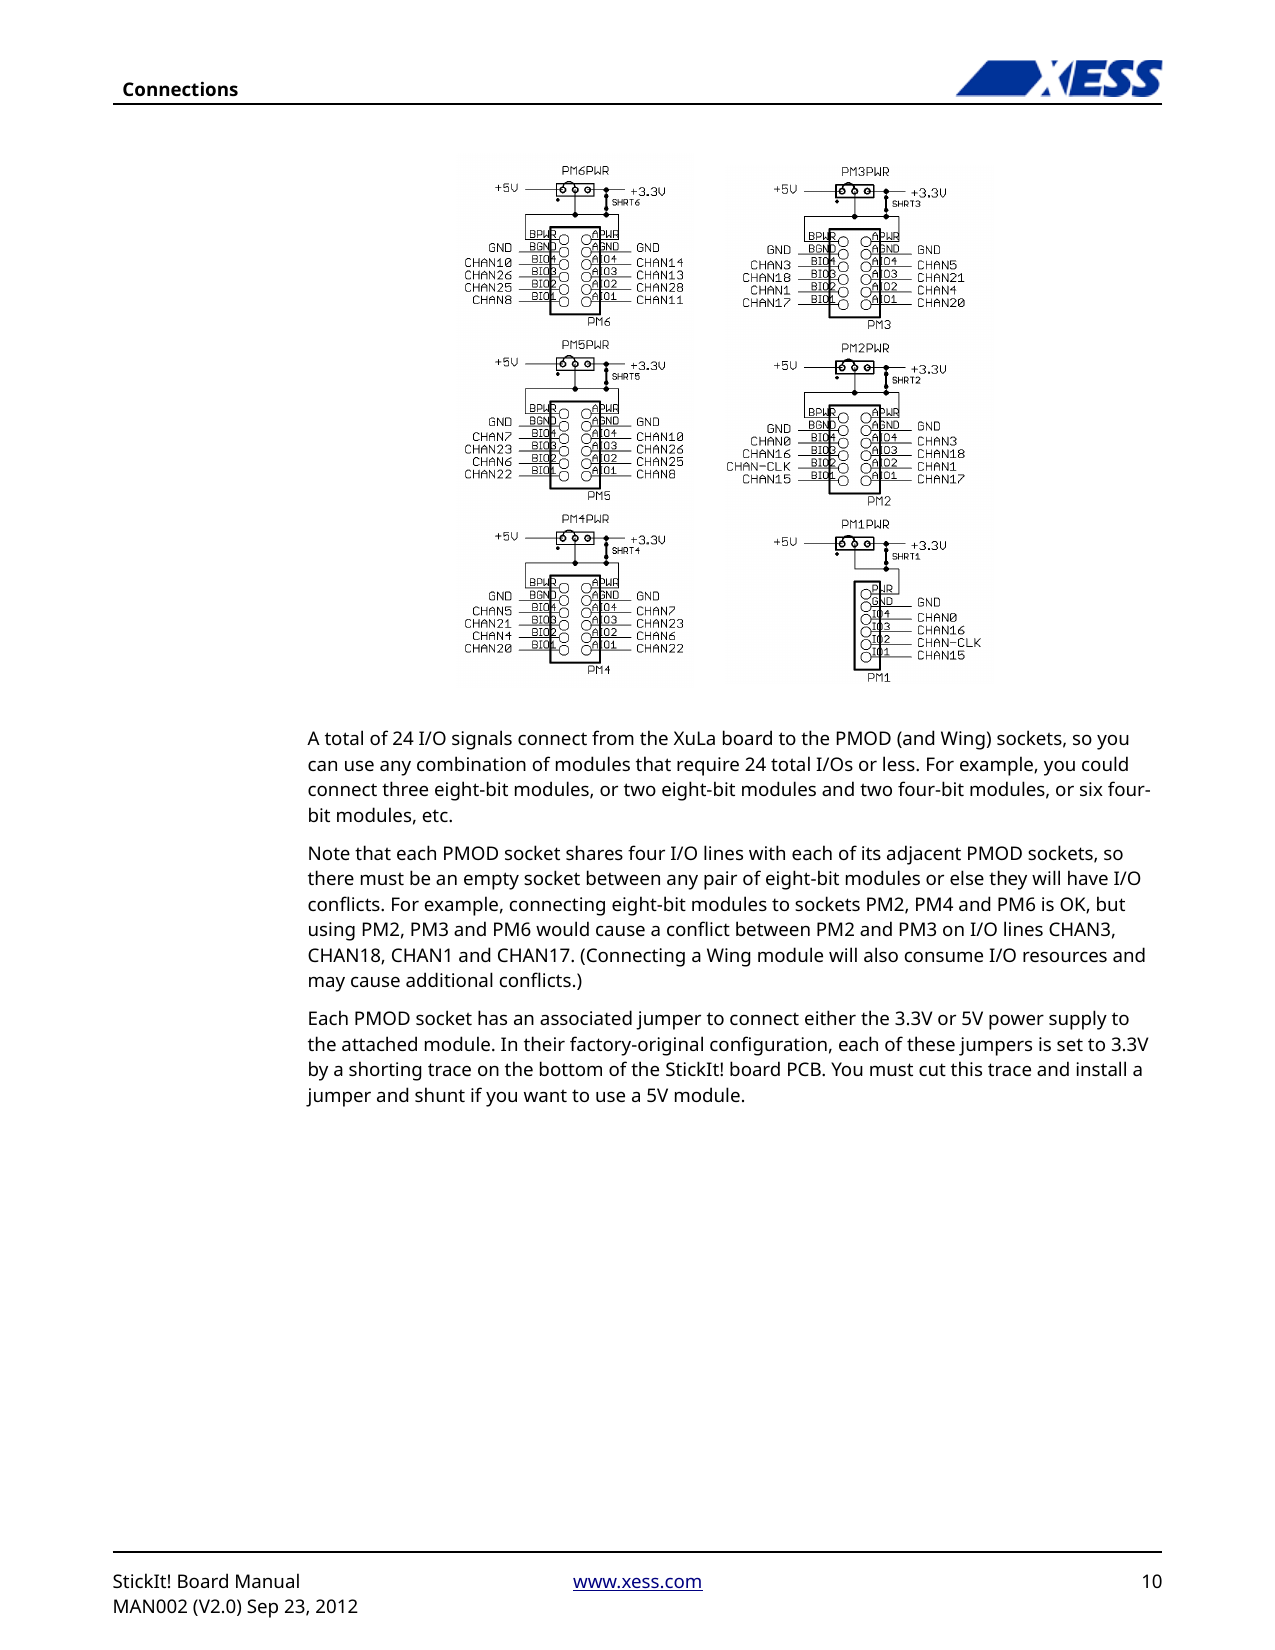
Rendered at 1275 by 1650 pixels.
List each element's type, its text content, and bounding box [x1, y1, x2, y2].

text Each PMOD socket has an associated jumper to connect either the 3.3V or 5V power supply to the attached module. In their factory-original configuration, each of these jumpers is set to 3.3V by a shorting trace on the bottom of the StickIt! board PCB. You must cut this trace and install a jumper and shunt if you want to use a 5V module. [307, 1006, 1162, 1108]
text Note that each PMOD socket shares four I/O lines with each of its adjacent PMOD sockets, so there must be an empty socket between any pair of eight-bit modules or else they will have I/O conflicts. For example, connecting eight-bit modules to sockets PM2, PM4 and PM6 is OK, but using PM2, PM3 and PM6 would cause a conflict between PM2 and PM3 on I/O lines CHAN3, CHAN18, CHAN1 and CHAN17. (Connecting a Wing module will also consume I/O resources and may cause additional conflicts.) [307, 840, 1162, 993]
text A total of 24 I/O signals connect from the XuLa board to the PMOD (and Wing) sockets, so you can use any combination of modules that require 24 total I/Os or less. For example, you could connect three eight-bit modules, or two eight-bit modules and two four-bit modules, or six four-bit modules, etc. [307, 726, 1162, 828]
picture [456, 153, 694, 688]
picture [725, 165, 994, 684]
picture [955, 60, 1163, 97]
